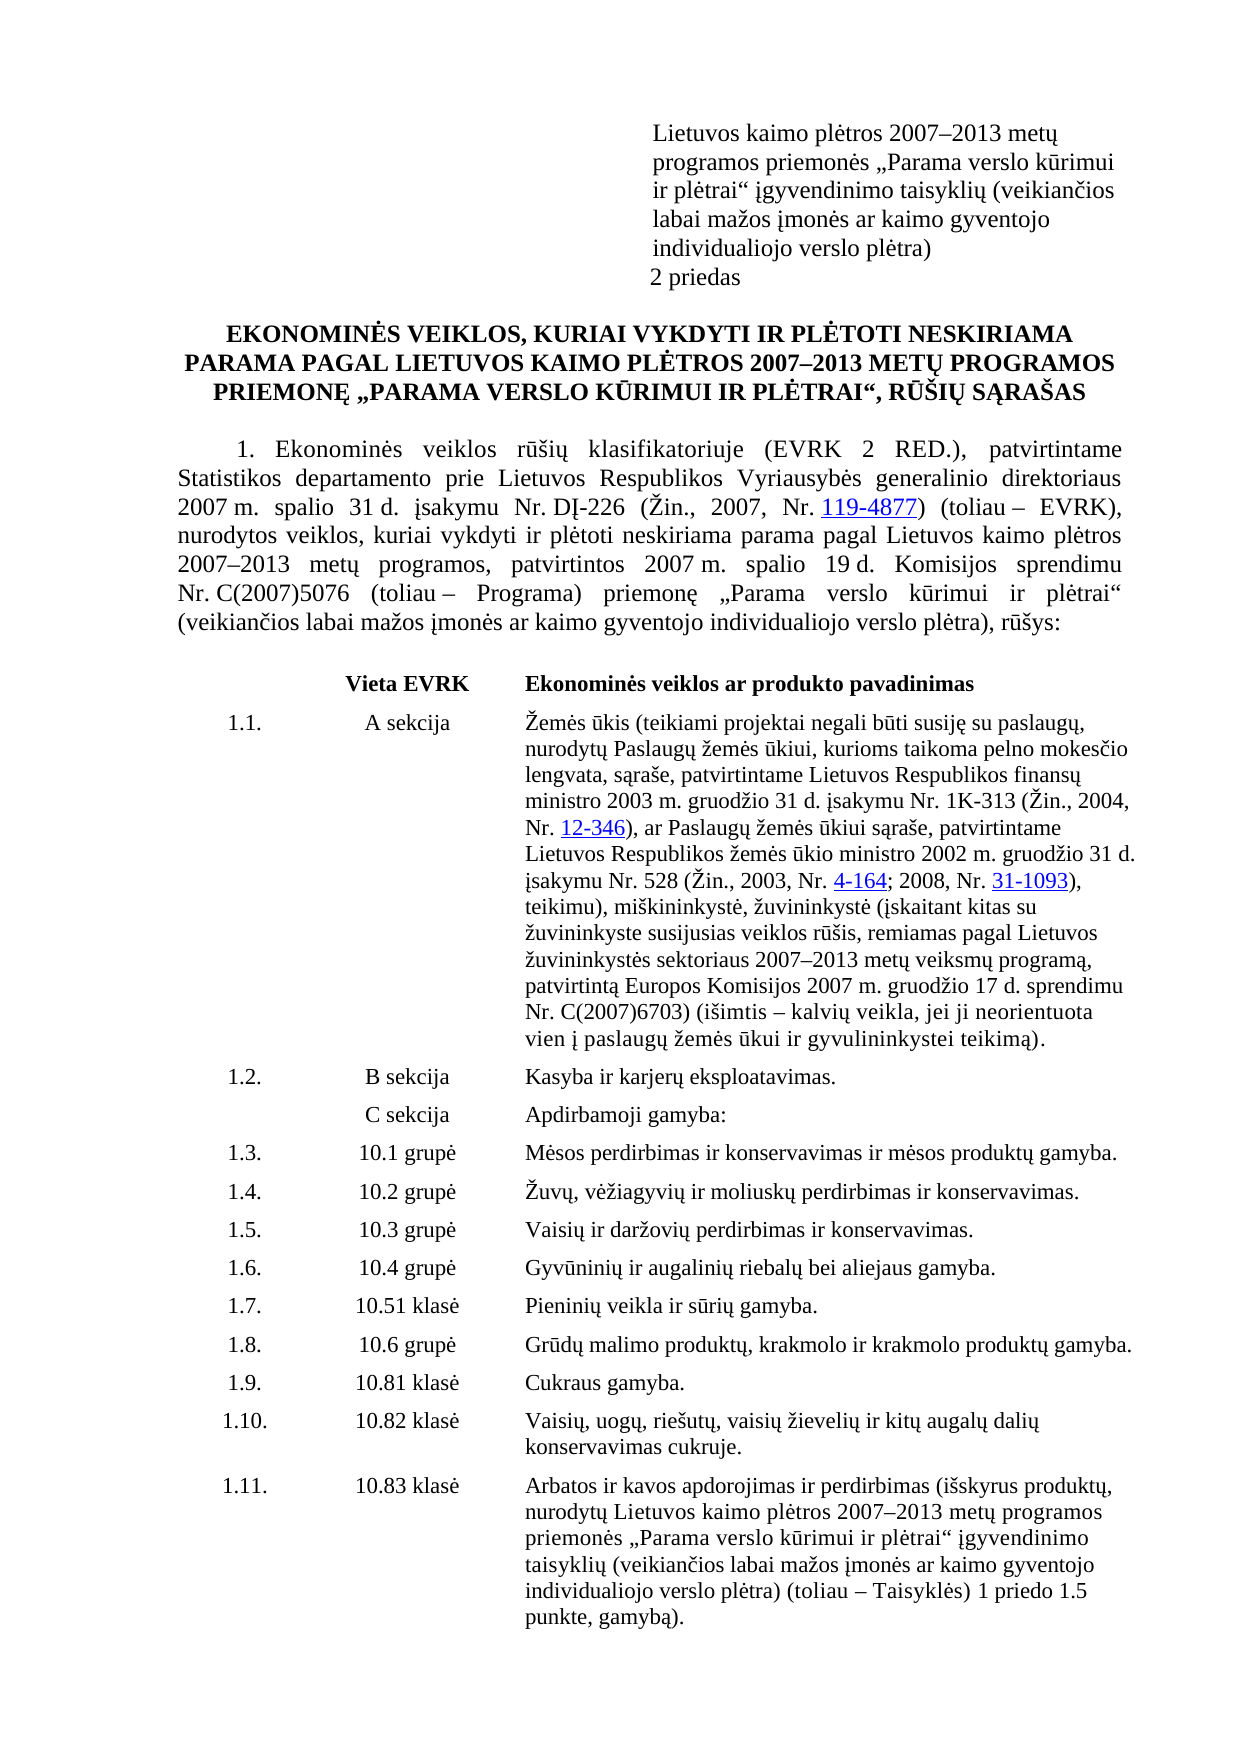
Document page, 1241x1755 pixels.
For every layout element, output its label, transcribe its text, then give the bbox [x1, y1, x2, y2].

table_cell 10.6 grupė [301, 1325, 513, 1363]
table_cell 10.82 klasė [301, 1401, 513, 1466]
table_cell 1.4. [189, 1172, 301, 1210]
text programos priemonės „Parama verslo kūrimui [652, 147, 1122, 176]
table_cell 1.7. [189, 1286, 301, 1325]
table_header Ekonominės veiklos ar produkto pavadinimas [514, 664, 1151, 703]
table_cell Apdirbamoji gamyba: [514, 1095, 1151, 1133]
table_cell 1.8. [189, 1325, 301, 1363]
table_cell 1.10. [189, 1401, 301, 1466]
table_cell 1.3. [189, 1134, 301, 1172]
text individualiojo verslo plėtra) [652, 233, 1122, 262]
table_cell C sekcija [301, 1095, 513, 1133]
table_cell 1.1. [189, 703, 301, 1057]
table_cell 10.4 grupė [301, 1248, 513, 1286]
table_cell 10.81 klasė [301, 1363, 513, 1401]
table_cell 1.11. [189, 1466, 301, 1636]
table_cell Grūdų malimo produktų, krakmolo ir krakmolo produktų gamyba. [514, 1325, 1151, 1363]
text Lietuvos kaimo plėtros 2007–2013 metų [652, 118, 1122, 147]
table_cell 10.83 klasė [301, 1466, 513, 1636]
table_header Vieta EVRK [301, 664, 513, 703]
table_cell Pieninių veikla ir sūrių gamyba. [514, 1286, 1151, 1325]
table_cell 1.6. [189, 1248, 301, 1286]
table_cell 1.5. [189, 1210, 301, 1248]
table_cell Mėsos perdirbimas ir konservavimas ir mėsos produktų gamyba. [514, 1134, 1151, 1172]
text labai mažos įmonės ar kaimo gyventojo [652, 204, 1122, 233]
table_cell 10.2 grupė [301, 1172, 513, 1210]
table_cell Cukraus gamyba. [514, 1363, 1151, 1401]
table_cell Arbatos ir kavos apdorojimas ir perdirbimas (išskyrus produktų, nurodytų Lietuvos kaimo plėtros 2007–2013 metų programos priemonės „Parama verslo kūrimui ir plėtrai“ įgyvendinimo taisyklių (veikiančios labai mažos įmonės ar kaimo gyventojo individualiojo verslo plėtra) (toliau – Taisyklės) 1 priedo 1.5 punkte, gamybą). [514, 1466, 1151, 1636]
table_cell [189, 1095, 301, 1133]
text 1. Ekonominės veiklos rūšių klasifikatoriuje (EVRK 2 RED.), patvirtintame Statistikos departamento prie Lietuvos Respublikos Vyriausybės generalinio direktoriaus 2007 m. spalio 31 d. įsakymu Nr. DĮ-226 (Žin., 2007, Nr. 119-4877) (toliau – EVRK), nurodytos veiklos, kuriai vykdyti ir plėtoti neskiriama parama pagal Lietuvos kaimo plėtros 2007–2013 metų programos, patvirtintos 2007 m. spalio 19 d. Komisijos sprendimu Nr. C(2007)5076 (toliau – Programa) priemonę „Parama verslo kūrimui ir plėtrai“ (veikiančios labai mažos įmonės ar kaimo gyventojo individualiojo verslo plėtra), rūšys: [177, 434, 1122, 636]
text 2 priedas [649, 262, 1122, 291]
table_cell 10.3 grupė [301, 1210, 513, 1248]
table_cell B sekcija [301, 1057, 513, 1095]
table_cell Žuvų, vėžiagyvių ir moliuskų perdirbimas ir konservavimas. [514, 1172, 1151, 1210]
table_cell 10.1 grupė [301, 1134, 513, 1172]
table_cell Vaisių, uogų, riešutų, vaisių žievelių ir kitų augalų dalių konservavimas cukruje. [514, 1401, 1151, 1466]
table_cell Žemės ūkis (teikiami projektai negali būti susiję su paslaugų, nurodytų Paslaugų žemės ūkiui, kurioms taikoma pelno mokesčio lengvata, sąraše, patvirtintame Lietuvos Respublikos finansų ministro 2003 m. gruodžio 31 d. įsakymu Nr. 1K-313 (Žin., 2004, Nr. 12-346), ar Paslaugų žemės ūkiui sąraše, patvirtintame Lietuvos Respublikos žemės ūkio ministro 2002 m. gruodžio 31 d. įsakymu Nr. 528 (Žin., 2003, Nr. 4-164; 2008, Nr. 31-1093), teikimu), miškininkystė, žuvininkystė (įskaitant kitas su žuvininkyste susijusias veiklos rūšis, remiamas pagal Lietuvos žuvininkystės sektoriaus 2007–2013 metų veiksmų programą, patvirtintą Europos Komisijos 2007 m. gruodžio 17 d. sprendimu Nr. C(2007)6703) (išimtis – kalvių veikla, jei ji neorientuota vien į paslaugų žemės ūkui ir gyvulininkystei teikimą). [514, 703, 1151, 1057]
table_cell Gyvūninių ir augalinių riebalų bei aliejaus gamyba. [514, 1248, 1151, 1286]
table_cell 1.2. [189, 1057, 301, 1095]
table_cell 10.51 klasė [301, 1286, 513, 1325]
table_cell Vaisių ir daržovių perdirbimas ir konservavimas. [514, 1210, 1151, 1248]
text ir plėtrai“ įgyvendinimo taisyklių (veikiančios [652, 176, 1122, 204]
table_cell A sekcija [301, 703, 513, 1057]
table_cell Kasyba ir karjerų eksploatavimas. [514, 1057, 1151, 1095]
table_header [189, 664, 301, 703]
table_cell 1.9. [189, 1363, 301, 1401]
text EkonominĖS veiklOS, kuriAI vykdyTI ir plėtOTI NESKIRIAMA PARAMA pagal lietuvos kaimo plėtros 2007–2013 metų programos priemonę „Parama verslo kūrimui ir plėtrai“, RŪŠIŲ sąrašas [177, 319, 1122, 406]
